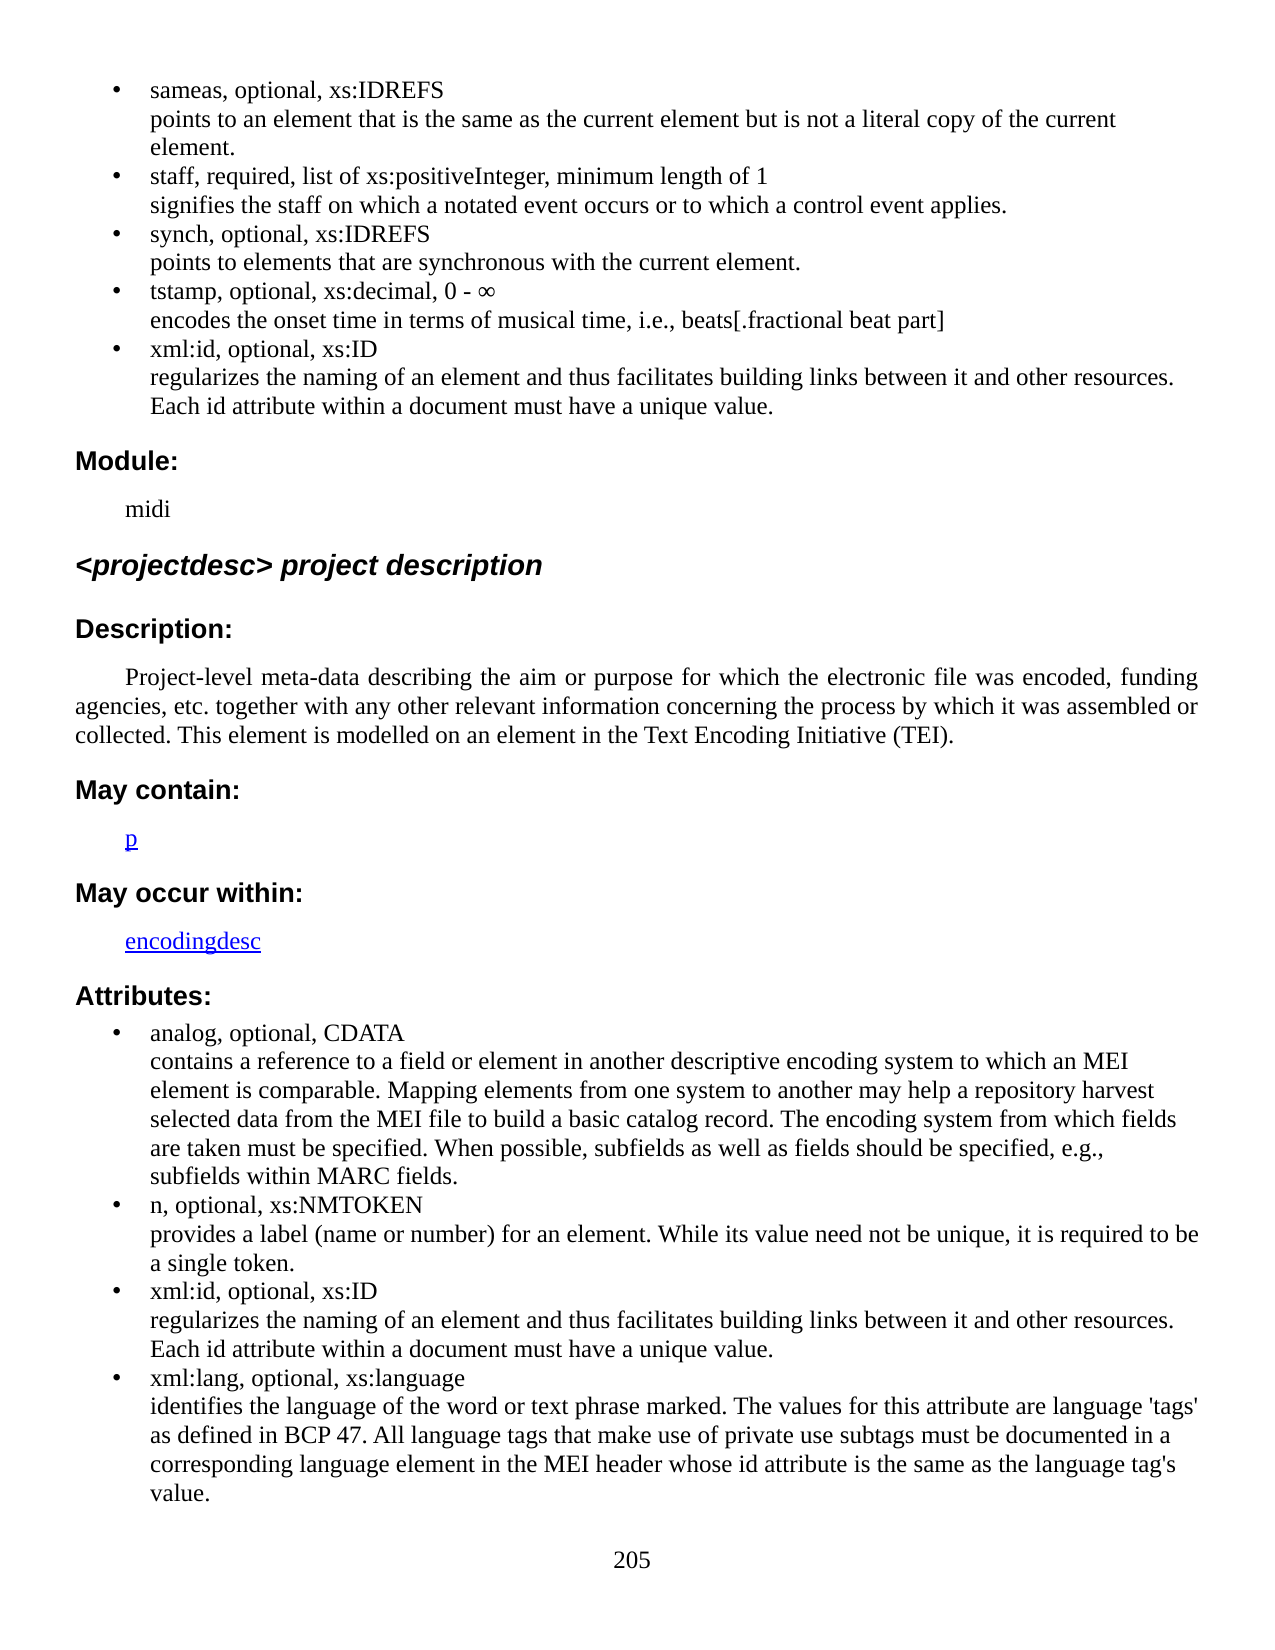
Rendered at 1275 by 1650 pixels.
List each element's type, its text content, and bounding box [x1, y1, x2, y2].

subtitle Module: [75, 445, 1200, 476]
list xml:id, optional, xs:ID regularizes the naming of an element and thus facilitates building links between it and other resources. Each id attribute within a document must have a unique value. [112, 1276, 1200, 1363]
text p [75, 823, 1200, 852]
text encodingdesc [75, 926, 1200, 955]
subtitle <projectdesc> project description [75, 548, 1200, 582]
list sameas, optional, xs:IDREFS points to an element that is the same as the current element but is not a literal copy of the current element. [112, 75, 1200, 161]
subtitle May contain: [75, 774, 1200, 805]
subtitle Description: [75, 613, 1200, 644]
list n, optional, xs:NMTOKEN provides a label (name or number) for an element. While its value need not be unique, it is required to be a single token. [112, 1190, 1200, 1276]
subtitle May occur within: [75, 877, 1200, 908]
subtitle Attributes: [75, 980, 1200, 1011]
list xml:lang, optional, xs:language identifies the language of the word or text phrase marked. The values for this attribute are language 'tags' as defined in BCP 47. All language tags that make use of private use subtags must be documented in a corresponding language element in the MEI header whose id attribute is the same as the language tag's value. [112, 1363, 1200, 1506]
list synch, optional, xs:IDREFS points to elements that are synchronous with the current element. [112, 219, 1200, 276]
list staff, required, list of xs:positiveInteger, minimum length of 1 signifies the staff on which a notated event occurs or to which a control event applies. [112, 161, 1200, 219]
list xml:id, optional, xs:ID regularizes the naming of an element and thus facilitates building links between it and other resources. Each id attribute within a document must have a unique value. [112, 334, 1200, 420]
list analog, optional, CDATA contains a reference to a field or element in another descriptive encoding system to which an MEI element is comparable. Mapping elements from one system to another may help a repository harvest selected data from the MEI file to build a basic catalog record. The encoding system from which fields are taken must be specified. When possible, subfields as well as fields should be specified, e.g., subfields within MARC fields. [112, 1018, 1200, 1190]
text Project-level meta-data describing the aim or purpose for which the electronic file was encoded, funding agencies, etc. together with any other relevant information concerning the process by which it was assembled or collected. This element is modelled on an element in the Text Encoding Initiative (TEI). [75, 662, 1200, 749]
list tstamp, optional, xs:decimal, 0 - ∞ encodes the onset time in terms of musical time, i.e., beats[.fractional beat part] [112, 276, 1200, 334]
text midi [75, 494, 1200, 523]
